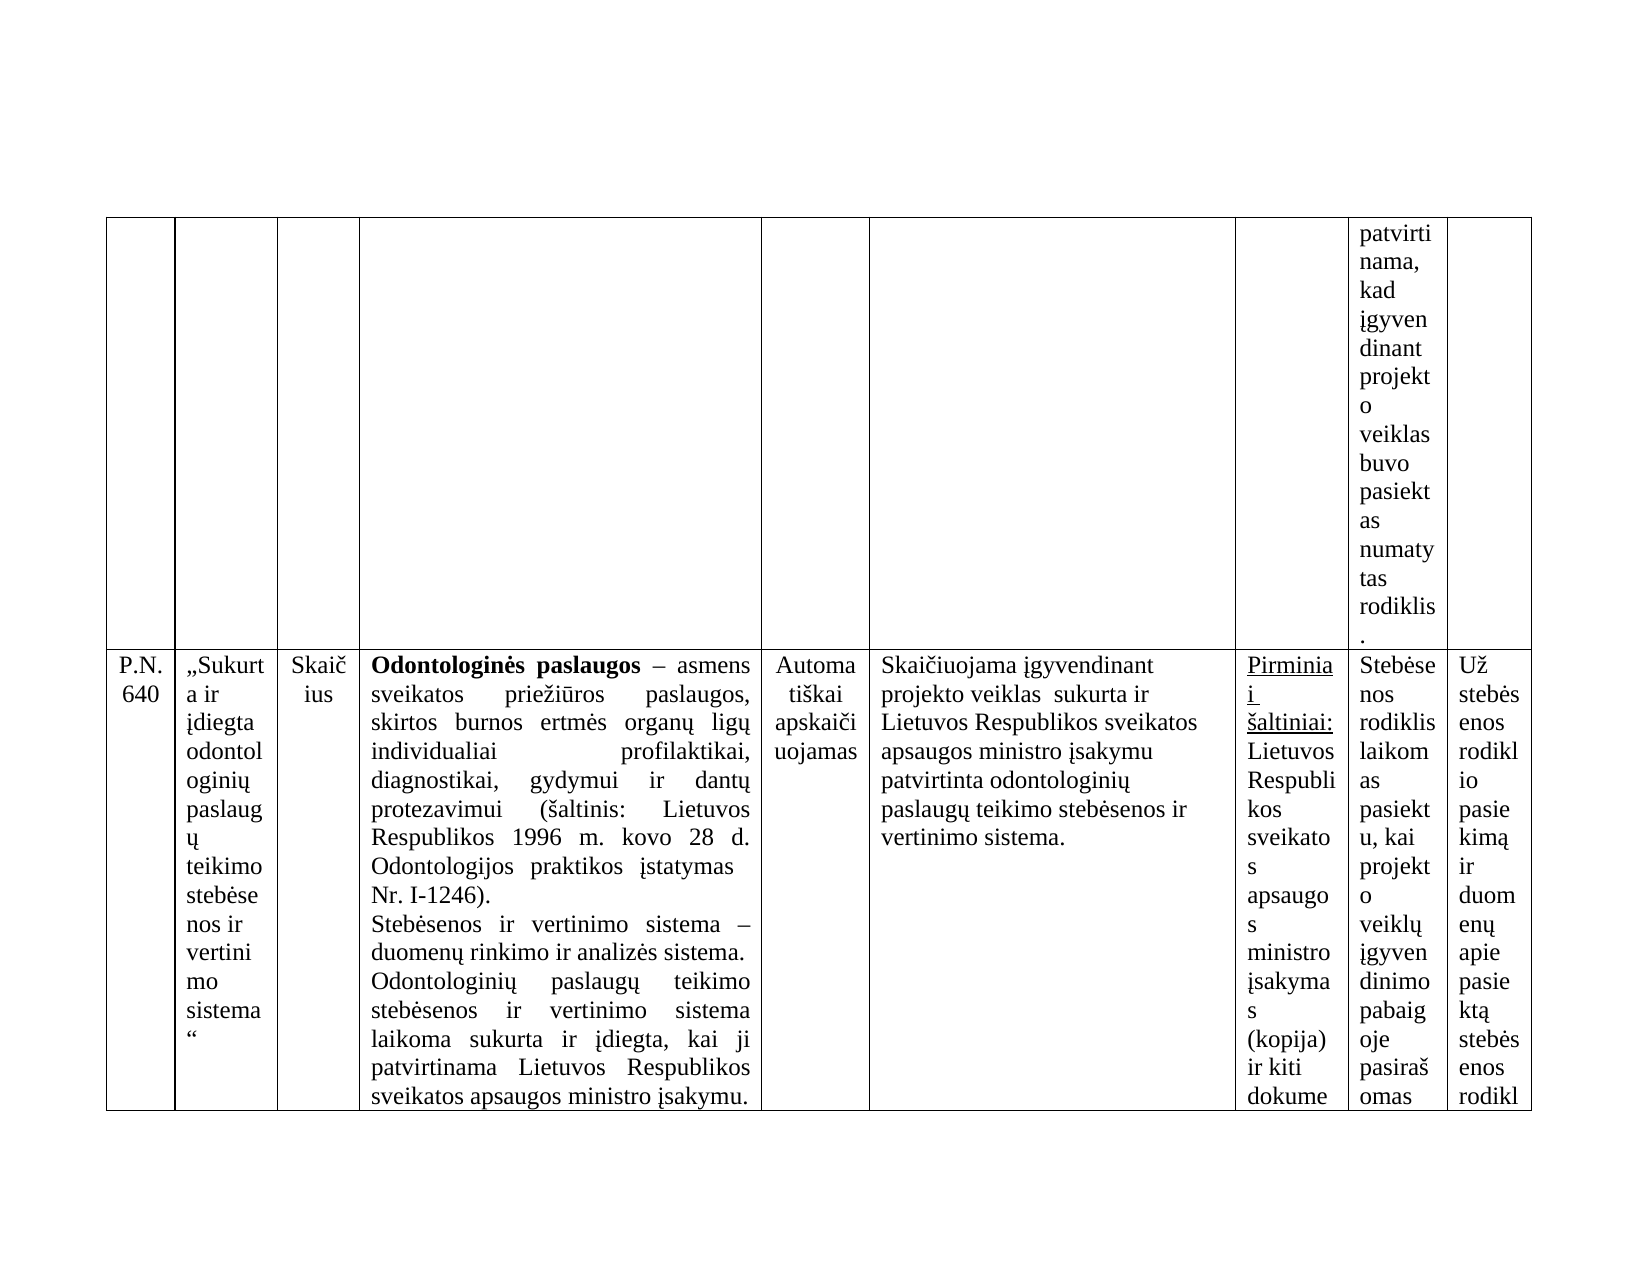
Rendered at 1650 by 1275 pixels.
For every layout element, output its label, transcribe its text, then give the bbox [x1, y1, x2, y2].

table_cell Odontologinės paslaugos – asmens sveikatos priežiūros paslaugos, skirtos burnos ertmės organų ligų individualiai profilaktikai, diagnostikai, gydymui ir dantų protezavimui (šaltinis: Lietuvos Respublikos 1996 m. kovo 28 d. Odontologijos praktikos įstatymas Nr. I-1246). Stebėsenos ir vertinimo sistema –duomenų rinkimo ir analizės sistema. Odontologinių paslaugų teikimo stebėsenos ir vertinimo sistema laikoma sukurta ir įdiegta, kai ji patvirtinama Lietuvos Respublikos sveikatos apsaugos ministro įsakymu. [360, 650, 761, 1110]
table_cell Automatiškai apskaičiuojamas [762, 650, 869, 1110]
table_cell [762, 218, 869, 649]
table_cell patvirtinama, kad įgyvendinant projekto veiklas buvo pasiektas numatytas rodiklis. [1349, 218, 1447, 649]
table_cell Skaičiuojama įgyvendinant projekto veiklas sukurta ir Lietuvos Respublikos sveikatos apsaugos ministro įsakymu patvirtinta odontologinių paslaugų teikimo stebėsenos ir vertinimo sistema. [870, 650, 1235, 1110]
table_cell [176, 218, 277, 649]
table_cell Stebėsenos rodiklis laikomas pasiektu, kai projekto veiklų įgyvendinimo pabaigoje pasirašomas [1349, 650, 1447, 1110]
table_cell [1448, 218, 1531, 649]
table_cell P.N.640 [107, 650, 174, 1110]
table_cell [360, 218, 761, 649]
table_cell [870, 218, 1235, 649]
table_cell Pirminiai šaltiniai: Lietuvos Respublikos sveikatos apsaugos ministro įsakymas (kopija) ir kiti dokume [1236, 650, 1348, 1110]
table_cell [107, 218, 174, 649]
table_cell [278, 218, 359, 649]
table_cell [1236, 218, 1348, 649]
table_cell Už stebėsenos rodiklio pasiekimą ir duomenų apie pasiektą stebėsenos rodikl [1448, 650, 1531, 1110]
table_cell „Sukurta ir įdiegta odontologinių paslaugų teikimo stebėsenos ir vertinimo sistema“ [176, 650, 277, 1110]
table_cell Skaičius [278, 650, 359, 1110]
